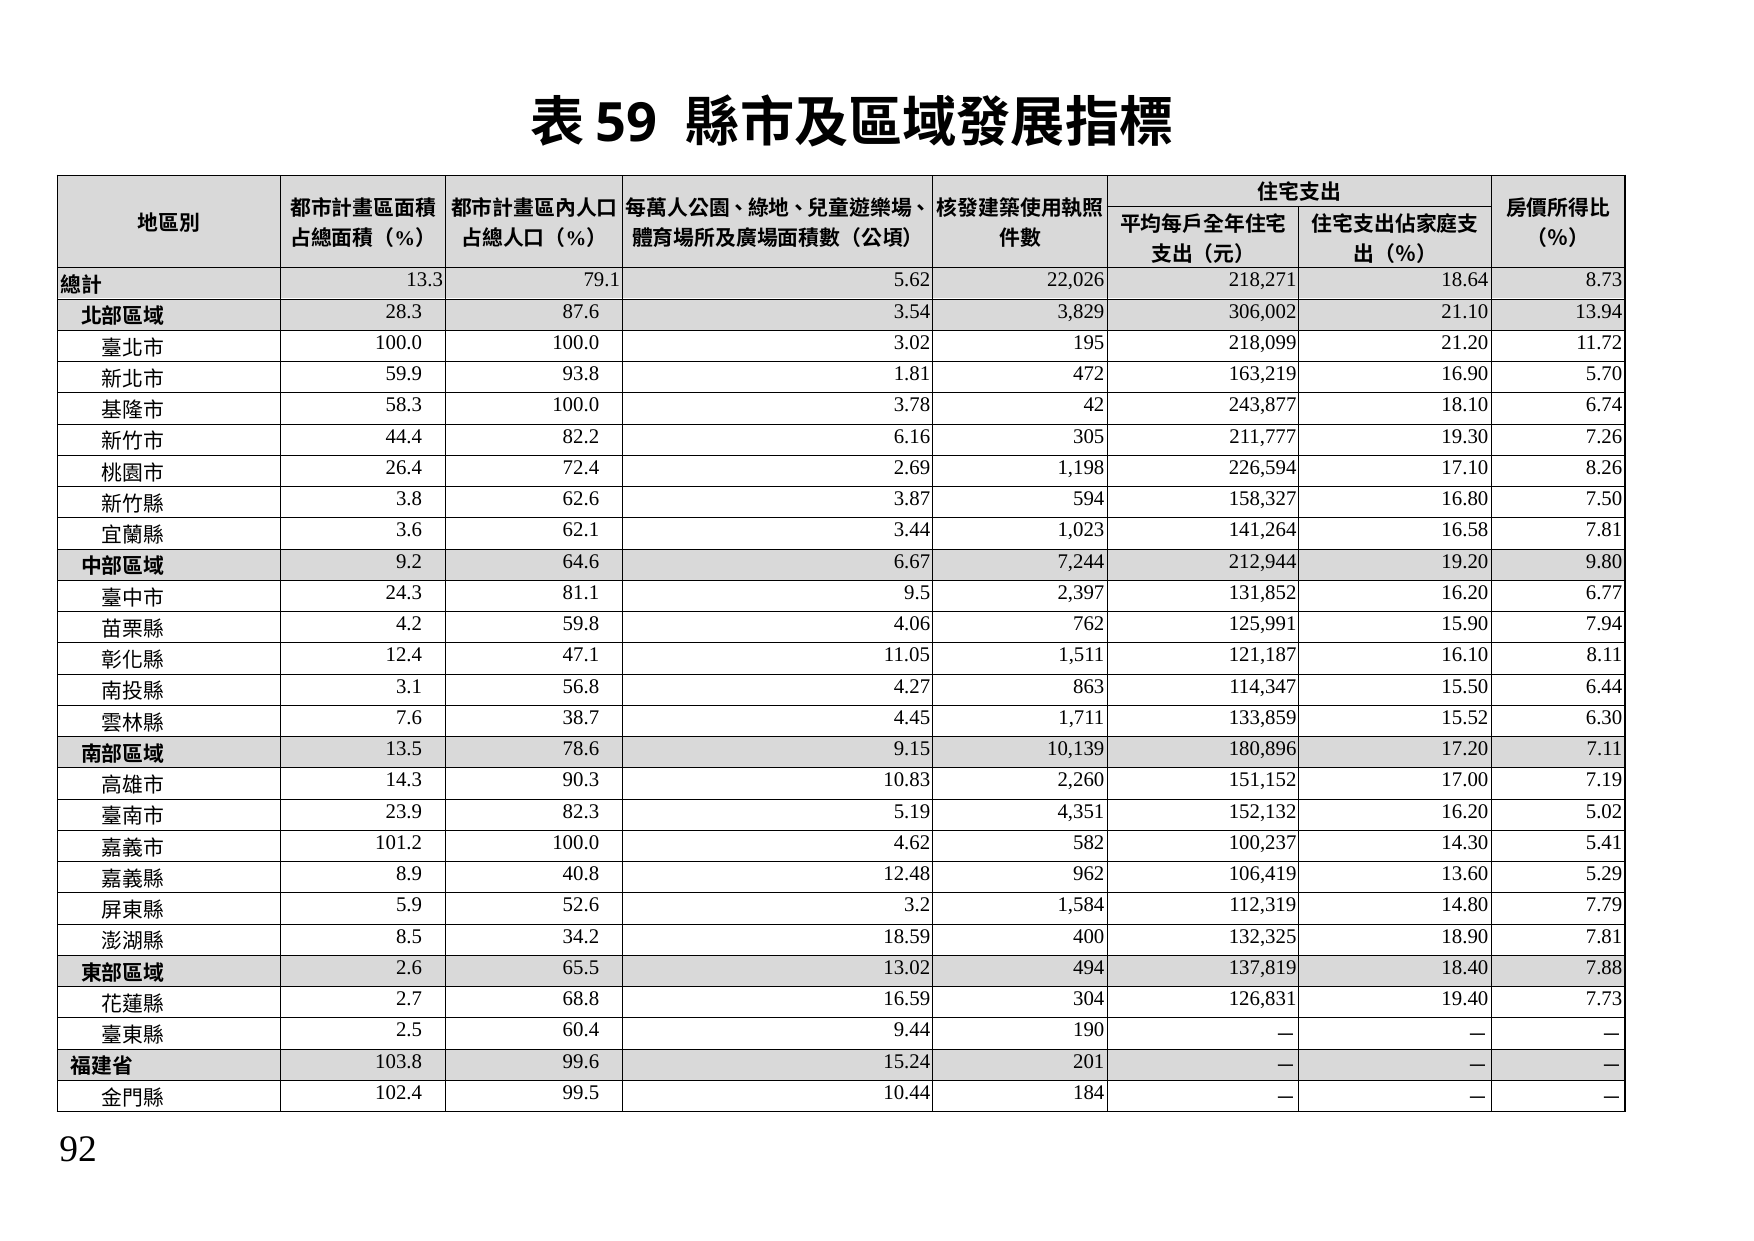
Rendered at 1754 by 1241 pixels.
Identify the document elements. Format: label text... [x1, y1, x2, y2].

table_cell 北部區域 [58, 300, 280, 330]
table_cell 158,327 [1108, 487, 1298, 517]
table_cell 3.44 [623, 518, 932, 548]
table_cell 5.62 [623, 268, 932, 298]
table_cell 100.0 [446, 331, 622, 361]
table_cell 10,139 [933, 737, 1107, 767]
table_cell 28.3 [281, 300, 445, 330]
table_cell 東部區域 [58, 956, 280, 986]
table_cell 16.58 [1299, 518, 1491, 548]
table_cell 62.1 [446, 518, 622, 548]
table_cell 103.8 [281, 1050, 445, 1080]
table_cell 宜蘭縣 [58, 518, 280, 548]
table_cell 16.80 [1299, 487, 1491, 517]
table_cell 11.72 [1492, 331, 1624, 361]
table_cell 6.67 [623, 550, 932, 580]
table_cell 17.20 [1299, 737, 1491, 767]
table_cell 52.6 [446, 893, 622, 923]
table_cell 南投縣 [58, 675, 280, 705]
table_cell 14.30 [1299, 831, 1491, 861]
table_cell 4,351 [933, 800, 1107, 830]
table_cell 62.6 [446, 487, 622, 517]
table_cell 190 [933, 1018, 1107, 1048]
table_cell 211,777 [1108, 425, 1298, 455]
table_cell 6.74 [1492, 393, 1624, 423]
table_cell 201 [933, 1050, 1107, 1080]
table_cell 762 [933, 612, 1107, 642]
table_cell 臺中市 [58, 581, 280, 611]
table_cell 13.94 [1492, 300, 1624, 330]
table_cell 3,829 [933, 300, 1107, 330]
table_cell 3.8 [281, 487, 445, 517]
table_cell 19.20 [1299, 550, 1491, 580]
table_cell 87.6 [446, 300, 622, 330]
table_cell 15.24 [623, 1050, 932, 1080]
table_cell 11.05 [623, 643, 932, 673]
table_cell 78.6 [446, 737, 622, 767]
table_cell 126,831 [1108, 987, 1298, 1017]
table_cell 6.30 [1492, 706, 1624, 736]
table_cell 82.2 [446, 425, 622, 455]
table_cell 101.2 [281, 831, 445, 861]
table_cell 195 [933, 331, 1107, 361]
table_cell 16.59 [623, 987, 932, 1017]
table_cell 臺北市 [58, 331, 280, 361]
table_cell 6.77 [1492, 581, 1624, 611]
table_cell 12.48 [623, 862, 932, 892]
table_cell 594 [933, 487, 1107, 517]
table_cell 7.50 [1492, 487, 1624, 517]
table_cell 2.69 [623, 456, 932, 486]
table_cell 5.02 [1492, 800, 1624, 830]
table_cell 金門縣 [58, 1081, 280, 1111]
table_cell 226,594 [1108, 456, 1298, 486]
table_cell 臺南市 [58, 800, 280, 830]
table_cell － [1492, 1018, 1624, 1048]
table_cell 163,219 [1108, 362, 1298, 392]
table_cell 21.20 [1299, 331, 1491, 361]
table_cell 79.1 [446, 268, 622, 298]
table_cell 4.06 [623, 612, 932, 642]
table_cell 125,991 [1108, 612, 1298, 642]
table_cell － [1108, 1081, 1298, 1111]
table_cell 34.2 [446, 925, 622, 955]
table_cell 9.15 [623, 737, 932, 767]
table_cell 4.27 [623, 675, 932, 705]
table_cell 60.4 [446, 1018, 622, 1048]
table_cell 8.11 [1492, 643, 1624, 673]
table_cell 17.00 [1299, 768, 1491, 798]
table_cell 100.0 [446, 393, 622, 423]
table_cell 苗栗縣 [58, 612, 280, 642]
table_cell 9.80 [1492, 550, 1624, 580]
table_cell 3.78 [623, 393, 932, 423]
table_cell 72.4 [446, 456, 622, 486]
table_cell 212,944 [1108, 550, 1298, 580]
table_cell 5.41 [1492, 831, 1624, 861]
table_cell 152,132 [1108, 800, 1298, 830]
table_cell 2.7 [281, 987, 445, 1017]
table_cell － [1299, 1018, 1491, 1048]
table_cell 15.50 [1299, 675, 1491, 705]
table_cell 16.20 [1299, 581, 1491, 611]
table_cell 121,187 [1108, 643, 1298, 673]
table_cell 3.54 [623, 300, 932, 330]
table_cell 4.2 [281, 612, 445, 642]
table_cell 7.94 [1492, 612, 1624, 642]
table_cell 7.11 [1492, 737, 1624, 767]
table_cell 131,852 [1108, 581, 1298, 611]
table_cell － [1108, 1018, 1298, 1048]
table_cell 6.16 [623, 425, 932, 455]
table_cell 863 [933, 675, 1107, 705]
table_cell 2.5 [281, 1018, 445, 1048]
table_cell 13.02 [623, 956, 932, 986]
table_cell 141,264 [1108, 518, 1298, 548]
table_cell 472 [933, 362, 1107, 392]
table_cell 新北市 [58, 362, 280, 392]
table_cell 44.4 [281, 425, 445, 455]
table_cell 306,002 [1108, 300, 1298, 330]
table_cell 1,023 [933, 518, 1107, 548]
table_cell 雲林縣 [58, 706, 280, 736]
table_cell 58.3 [281, 393, 445, 423]
table_cell － [1492, 1081, 1624, 1111]
table_cell 22,026 [933, 268, 1107, 298]
table_cell 嘉義市 [58, 831, 280, 861]
table_cell 8.73 [1492, 268, 1624, 298]
table_cell 7,244 [933, 550, 1107, 580]
table_cell 新竹市 [58, 425, 280, 455]
table_cell 59.8 [446, 612, 622, 642]
table_header 核發建築使用執照件數 [933, 176, 1107, 267]
table_cell 64.6 [446, 550, 622, 580]
table_cell 9.5 [623, 581, 932, 611]
table_cell 7.19 [1492, 768, 1624, 798]
table_cell 福建省 [58, 1050, 280, 1080]
table_cell 總計 [58, 268, 280, 298]
table_cell 243,877 [1108, 393, 1298, 423]
table_cell 180,896 [1108, 737, 1298, 767]
table_cell 47.1 [446, 643, 622, 673]
table_header 都市計畫區面積占總面積（%） [281, 176, 445, 267]
table_cell 8.5 [281, 925, 445, 955]
table_cell 屏東縣 [58, 893, 280, 923]
table_cell 桃園市 [58, 456, 280, 486]
table_cell 4.62 [623, 831, 932, 861]
table_cell 13.3 [281, 268, 445, 298]
table_cell 5.9 [281, 893, 445, 923]
table_cell 1,198 [933, 456, 1107, 486]
table_cell 10.44 [623, 1081, 932, 1111]
table_cell 9.44 [623, 1018, 932, 1048]
table_cell 17.10 [1299, 456, 1491, 486]
table_cell 65.5 [446, 956, 622, 986]
table_cell 82.3 [446, 800, 622, 830]
table_cell 21.10 [1299, 300, 1491, 330]
table_cell 4.45 [623, 706, 932, 736]
table_cell 68.8 [446, 987, 622, 1017]
table_cell 3.1 [281, 675, 445, 705]
table_cell 16.10 [1299, 643, 1491, 673]
table_cell 23.9 [281, 800, 445, 830]
table_cell 10.83 [623, 768, 932, 798]
table_cell 100,237 [1108, 831, 1298, 861]
table_cell 16.20 [1299, 800, 1491, 830]
table_cell 3.6 [281, 518, 445, 548]
table_cell 18.10 [1299, 393, 1491, 423]
table_header 都市計畫區內人口占總人口（%） [446, 176, 622, 267]
table_cell 218,099 [1108, 331, 1298, 361]
table_cell 1,711 [933, 706, 1107, 736]
table_cell 962 [933, 862, 1107, 892]
table_cell 56.8 [446, 675, 622, 705]
table_cell 中部區域 [58, 550, 280, 580]
table_cell 19.30 [1299, 425, 1491, 455]
table_cell 106,419 [1108, 862, 1298, 892]
table_cell 18.64 [1299, 268, 1491, 298]
table_cell 99.5 [446, 1081, 622, 1111]
table_cell 1.81 [623, 362, 932, 392]
table_header 住宅支出 [1108, 176, 1491, 206]
table_cell 24.3 [281, 581, 445, 611]
table_cell 住宅支出佔家庭支出（％） [1299, 207, 1491, 267]
table_cell 1,584 [933, 893, 1107, 923]
table_cell 7.6 [281, 706, 445, 736]
table_cell 彰化縣 [58, 643, 280, 673]
table_cell 15.52 [1299, 706, 1491, 736]
table_cell 新竹縣 [58, 487, 280, 517]
table_cell 100.0 [281, 331, 445, 361]
table_cell 13.60 [1299, 862, 1491, 892]
table_cell 218,271 [1108, 268, 1298, 298]
table_cell 12.4 [281, 643, 445, 673]
table_cell 19.40 [1299, 987, 1491, 1017]
table_cell 18.40 [1299, 956, 1491, 986]
table_cell 7.88 [1492, 956, 1624, 986]
table_cell 99.6 [446, 1050, 622, 1080]
table_cell 400 [933, 925, 1107, 955]
table_cell 132,325 [1108, 925, 1298, 955]
table_cell 3.02 [623, 331, 932, 361]
table_cell 114,347 [1108, 675, 1298, 705]
table_header 每萬人公園、綠地、兒童遊樂場、體育場所及廣場面積數（公頃） [623, 176, 932, 267]
table_cell 平均每戶全年住宅支出（元） [1108, 207, 1298, 267]
table_cell － [1299, 1081, 1491, 1111]
table_cell － [1492, 1050, 1624, 1080]
table_cell 304 [933, 987, 1107, 1017]
table_cell 15.90 [1299, 612, 1491, 642]
table_cell 2,260 [933, 768, 1107, 798]
table_cell 高雄市 [58, 768, 280, 798]
table_cell 2.6 [281, 956, 445, 986]
table_cell 5.70 [1492, 362, 1624, 392]
table_cell 90.3 [446, 768, 622, 798]
table_cell 5.19 [623, 800, 932, 830]
table_cell 澎湖縣 [58, 925, 280, 955]
table_cell － [1299, 1050, 1491, 1080]
table_cell 42 [933, 393, 1107, 423]
table_cell 南部區域 [58, 737, 280, 767]
table_cell 花蓮縣 [58, 987, 280, 1017]
table_cell 3.2 [623, 893, 932, 923]
table_cell 100.0 [446, 831, 622, 861]
table_cell 494 [933, 956, 1107, 986]
table_cell 5.29 [1492, 862, 1624, 892]
table_cell 305 [933, 425, 1107, 455]
table_cell 40.8 [446, 862, 622, 892]
table_cell 1,511 [933, 643, 1107, 673]
table_cell 9.2 [281, 550, 445, 580]
table_cell 7.81 [1492, 518, 1624, 548]
table_cell 14.80 [1299, 893, 1491, 923]
table_cell 81.1 [446, 581, 622, 611]
table_cell 13.5 [281, 737, 445, 767]
table_cell 112,319 [1108, 893, 1298, 923]
table_cell 38.7 [446, 706, 622, 736]
table_cell 8.9 [281, 862, 445, 892]
table_cell 93.8 [446, 362, 622, 392]
table_cell 嘉義縣 [58, 862, 280, 892]
table_cell 2,397 [933, 581, 1107, 611]
table_cell 137,819 [1108, 956, 1298, 986]
table_cell 184 [933, 1081, 1107, 1111]
table_cell 59.9 [281, 362, 445, 392]
table_cell 102.4 [281, 1081, 445, 1111]
table_cell 7.79 [1492, 893, 1624, 923]
table_cell 7.81 [1492, 925, 1624, 955]
table_cell 基隆市 [58, 393, 280, 423]
table_cell 133,859 [1108, 706, 1298, 736]
table_cell 3.87 [623, 487, 932, 517]
table_header 地區別 [58, 176, 280, 267]
table_cell 582 [933, 831, 1107, 861]
table_cell 26.4 [281, 456, 445, 486]
table_cell 臺東縣 [58, 1018, 280, 1048]
table_cell 18.59 [623, 925, 932, 955]
table_cell － [1108, 1050, 1298, 1080]
table_cell 7.73 [1492, 987, 1624, 1017]
table_cell 14.3 [281, 768, 445, 798]
table_cell 18.90 [1299, 925, 1491, 955]
table_cell 7.26 [1492, 425, 1624, 455]
table_cell 151,152 [1108, 768, 1298, 798]
table_header 房價所得比（％） [1492, 176, 1624, 267]
table_cell 8.26 [1492, 456, 1624, 486]
table_cell 16.90 [1299, 362, 1491, 392]
table_cell 6.44 [1492, 675, 1624, 705]
subtitle 表59 縣市及區域發展指標 [59, 62, 1639, 174]
